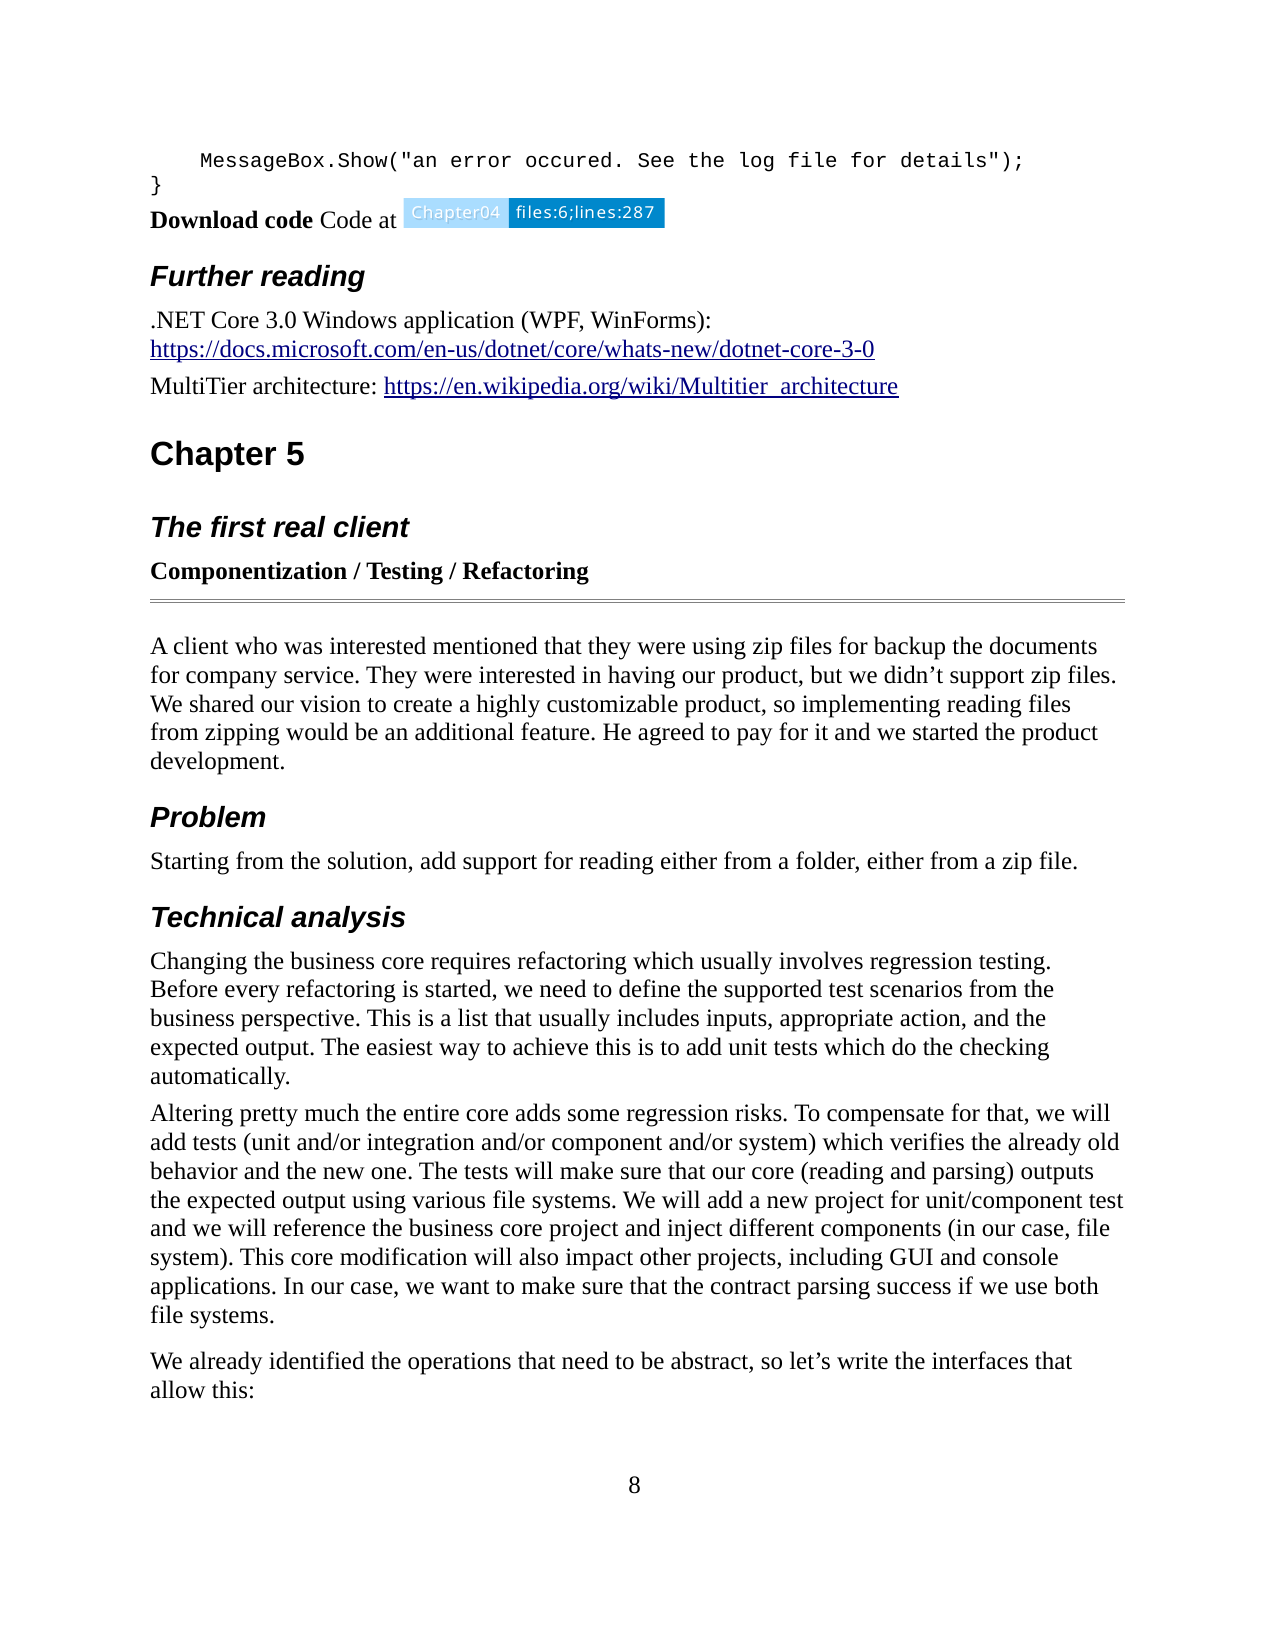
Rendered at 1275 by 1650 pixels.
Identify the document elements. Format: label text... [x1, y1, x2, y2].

subtitle The first real client [150, 510, 1125, 544]
text Altering pretty much the entire core adds some regression risks. To compensate for that, we will add tests (unit and/or integration and/or component and/or system) which verifies the already old behavior and the new one. The tests will make sure that our core (reading and parsing) outputs the expected output using various file systems. We will add a new project for unit/component test and we will reference the business core project and inject different components (in our case, file system). This core modification will also impact other projects, including GUI and console applications. In our case, we want to make sure that the contract parsing success if we use both file systems. [150, 1098, 1125, 1328]
subtitle Technical analysis [150, 900, 1125, 933]
text Componentization / Testing / Refactoring [150, 556, 1125, 585]
text A client who was interested mentioned that they were using zip files for backup the documents for company service. They were interested in having our product, but we didn’t support zip files. We shared our vision to create a highly customizable product, so implementing reading files from zipping would be an additional feature. He agreed to pay for it and we started the product development. [150, 631, 1125, 775]
text MessageBox.Show("an error occured. See the log file for details"); [150, 150, 1125, 174]
text MultiTier architecture: https://en.wikipedia.org/wiki/Multitier_architecture [150, 371, 1125, 400]
text Starting from the solution, add support for reading either from a folder, either from a zip file. [150, 846, 1125, 875]
text Download code Code at [150, 197, 1125, 234]
text We already identified the operations that need to be abstract, so let’s write the interfaces that allow this: [150, 1346, 1125, 1404]
subtitle Chapter 5 [150, 434, 1125, 473]
text Changing the business core requires refactoring which usually involves regression testing. Before every refactoring is started, we need to define the supported test scenarios from the business perspective. This is a list that usually includes inputs, appropriate action, and the expected output. The easiest way to achieve this is to add unit tests which do the checking automatically. [150, 946, 1125, 1089]
text } [150, 174, 1125, 197]
subtitle Further reading [150, 259, 1125, 292]
subtitle Problem [150, 800, 1125, 833]
text .NET Core 3.0 Windows application (WPF, WinForms): https://docs.microsoft.com/en-us/dotnet/core/whats-new/dotnet-core-3-0 [150, 305, 1125, 362]
